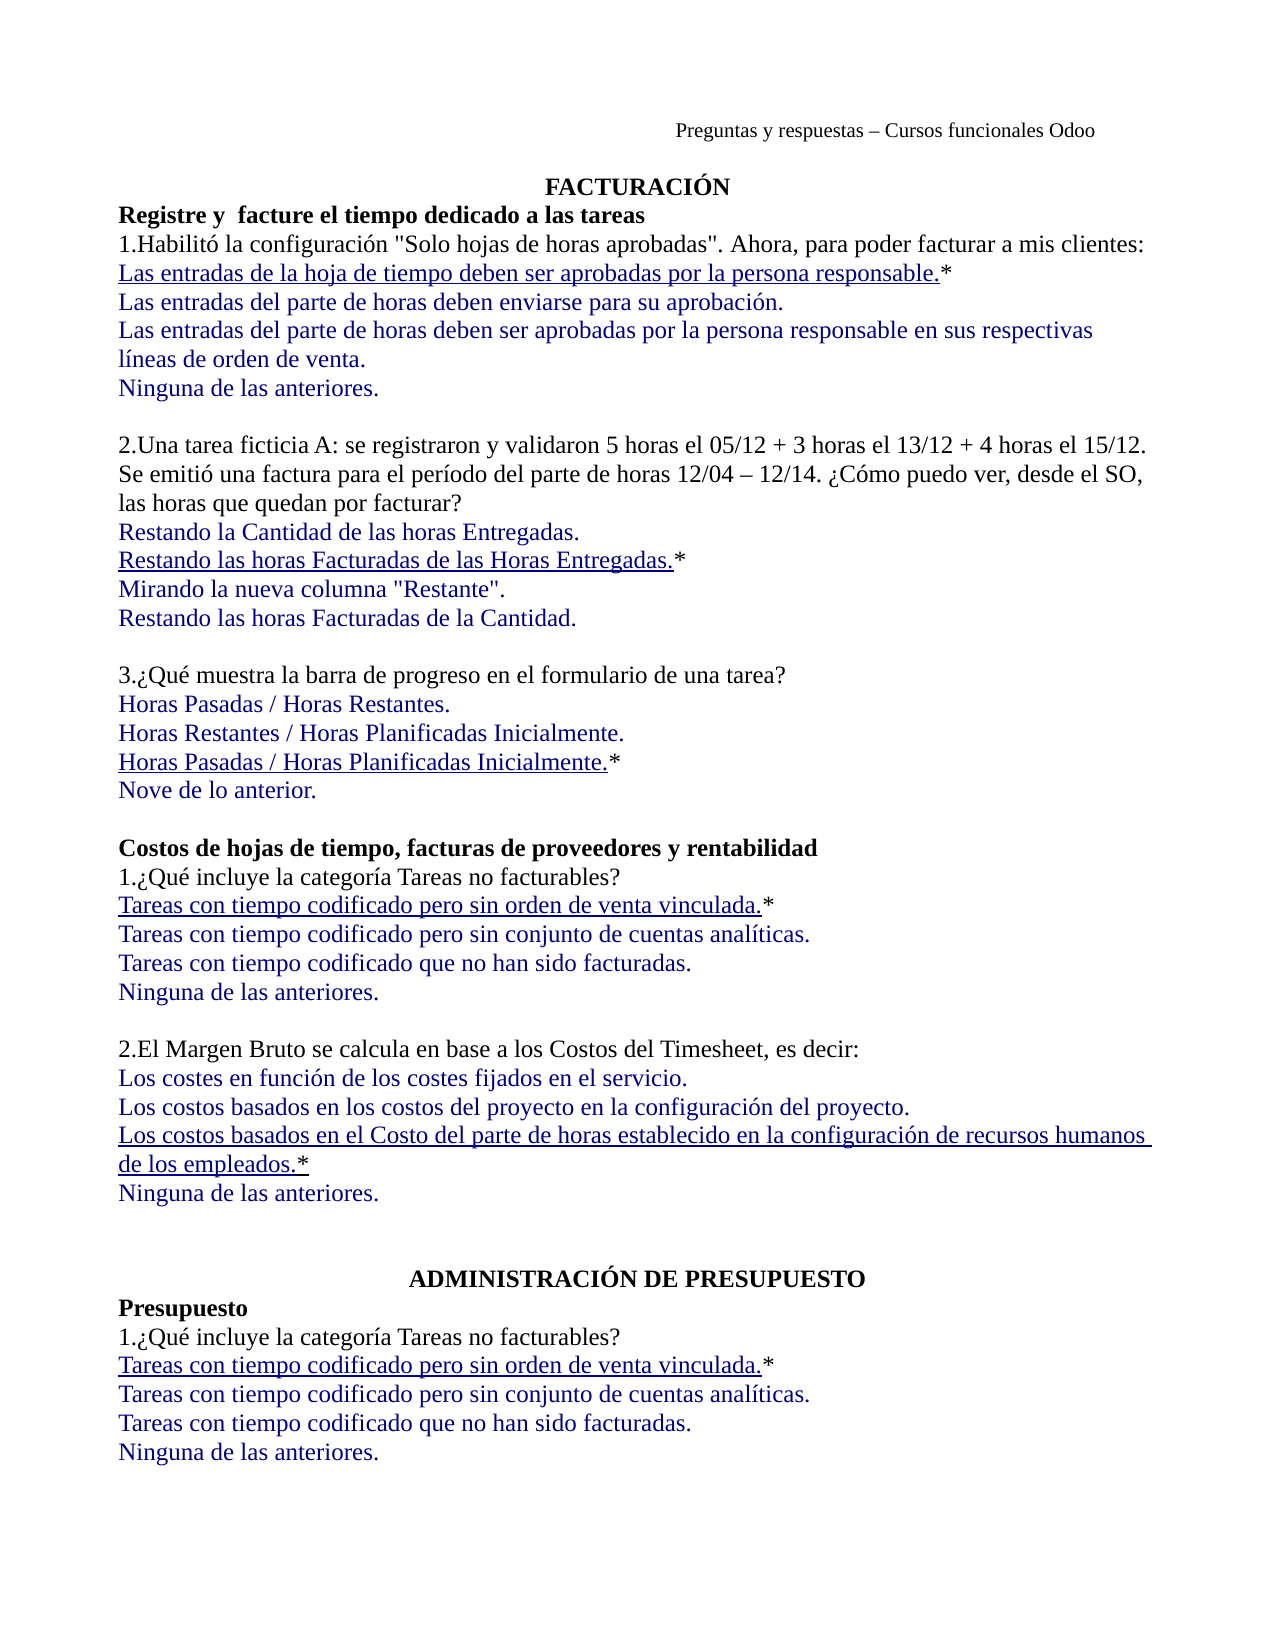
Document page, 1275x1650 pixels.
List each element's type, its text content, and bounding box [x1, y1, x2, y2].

text Nove de lo anterior. [118, 775, 1157, 804]
text Tareas con tiempo codificado pero sin orden de venta vinculada.* [118, 890, 1157, 919]
text Restando las horas Facturadas de las Horas Entregadas.* [118, 545, 1157, 574]
text Restando la Cantidad de las horas Entregadas. [118, 517, 1157, 545]
text Ninguna de las anteriores. [118, 373, 1157, 402]
text 1.¿Qué incluye la categoría Tareas no facturables? [118, 1322, 1157, 1350]
text Horas Restantes / Horas Planificadas Inicialmente. [118, 718, 1157, 747]
text Tareas con tiempo codificado pero sin orden de venta vinculada.* [118, 1350, 1157, 1379]
text Horas Pasadas / Horas Planificadas Inicialmente.* [118, 747, 1157, 775]
text 1.¿Qué incluye la categoría Tareas no facturables? [118, 862, 1157, 890]
text Los costos basados en los costos del proyecto en la configuración del proyecto. [118, 1092, 1157, 1120]
text Mirando la nueva columna "Restante". [118, 574, 1157, 603]
text 2.Una tarea ficticia A: se registraron y validaron 5 horas el 05/12 + 3 horas el 13/12 + 4 horas el 15/12. Se emitió una factura para el período del parte de horas 12/04 – 12/14. ¿Cómo puedo ver, desde el SO, las horas que quedan por facturar? [118, 430, 1157, 517]
text Tareas con tiempo codificado que no han sido facturadas. [118, 948, 1157, 977]
text 2.El Margen Bruto se calcula en base a los Costos del Timesheet, es decir: [118, 1034, 1157, 1063]
text 3.¿Qué muestra la barra de progreso en el formulario de una tarea? [118, 660, 1157, 689]
text FACTURACIÓN [118, 172, 1157, 200]
text Los costos basados en el Costo del parte de horas establecido en la configuración de recursos humanos de los empleados.* [118, 1120, 1157, 1178]
text Costos de hojas de tiempo, facturas de proveedores y rentabilidad [118, 833, 1157, 862]
text Registre y facture el tiempo dedicado a las tareas [118, 200, 1157, 229]
text Restando las horas Facturadas de la Cantidad. [118, 603, 1157, 632]
text 1.Habilitó la configuración "Solo hojas de horas aprobadas". Ahora, para poder facturar a mis clientes: [118, 229, 1157, 258]
text Tareas con tiempo codificado pero sin conjunto de cuentas analíticas. [118, 919, 1157, 948]
text Las entradas del parte de horas deben enviarse para su aprobación. [118, 287, 1157, 315]
text Presupuesto [118, 1293, 1157, 1322]
text Los costes en función de los costes fijados en el servicio. [118, 1063, 1157, 1092]
text Ninguna de las anteriores. [118, 1178, 1157, 1207]
text Las entradas de la hoja de tiempo deben ser aprobadas por la persona responsable.* [118, 258, 1157, 287]
text ADMINISTRACIÓN DE PRESUPUESTO [118, 1264, 1157, 1293]
text Ninguna de las anteriores. [118, 1437, 1157, 1465]
text Horas Pasadas / Horas Restantes. [118, 689, 1157, 718]
text Tareas con tiempo codificado pero sin conjunto de cuentas analíticas. [118, 1379, 1157, 1408]
text Tareas con tiempo codificado que no han sido facturadas. [118, 1408, 1157, 1437]
text Las entradas del parte de horas deben ser aprobadas por la persona responsable en sus respectivas líneas de orden de venta. [118, 315, 1157, 373]
text Ninguna de las anteriores. [118, 977, 1157, 1005]
